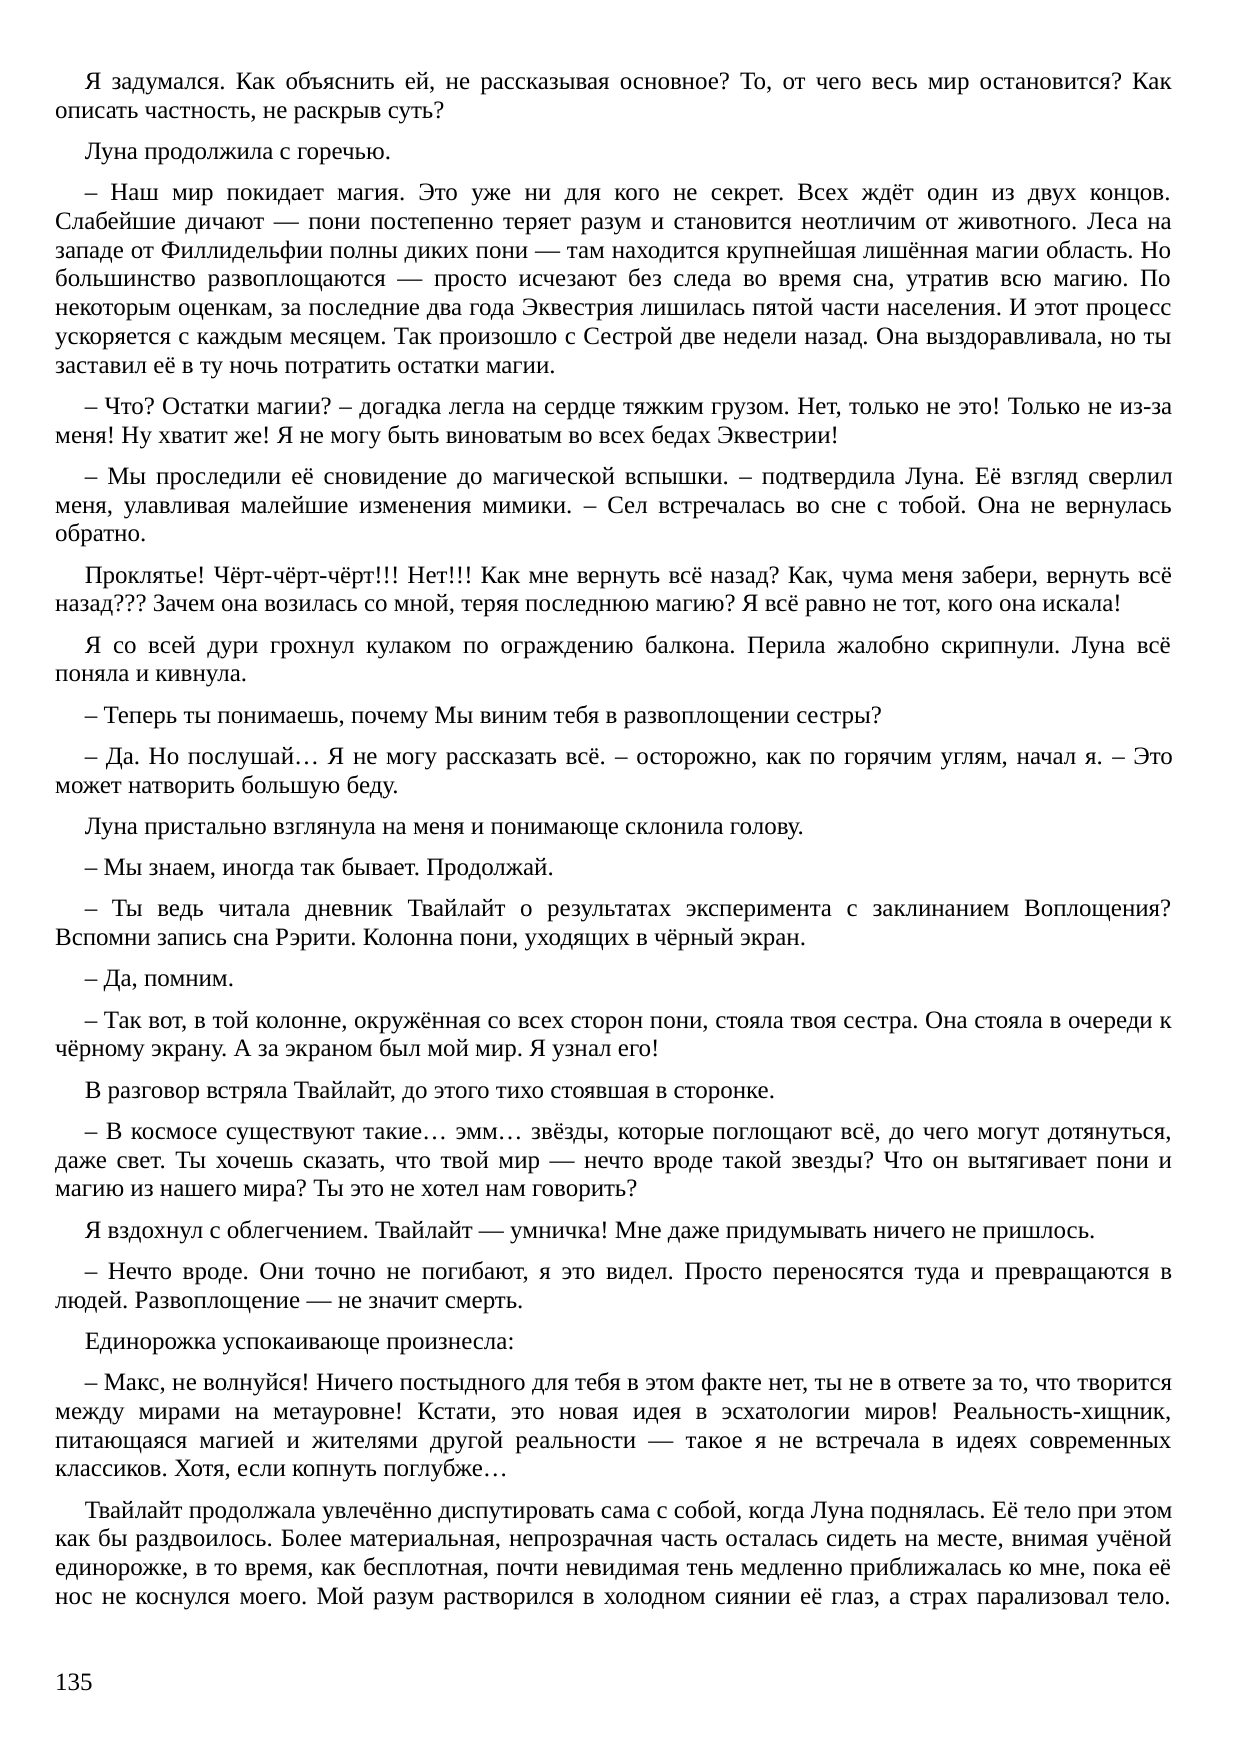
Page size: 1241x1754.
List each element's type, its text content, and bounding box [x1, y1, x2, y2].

text Луна пристально взглянула на меня и понимающе склонила голову. [55, 811, 1173, 840]
text – В космосе существуют такие… эмм… звёзды, которые поглощают всё, до чего могут дотянуться, даже свет. Ты хочешь сказать, что твой мир — нечто вроде такой звезды? Что он вытягивает пони и магию из нашего мира? Ты это не хотел нам говорить? [55, 1116, 1173, 1202]
text – Нечто вроде. Они точно не погибают, я это видел. Просто переносятся туда и превращаются в людей. Развоплощение — не значит смерть. [55, 1256, 1173, 1313]
text – Теперь ты понимаешь, почему Мы виним тебя в развоплощении сестры? [55, 700, 1173, 728]
text Я задумался. Как объяснить ей, не рассказывая основное? То, от чего весь мир остановится? Как описать частность, не раскрыв суть? [55, 66, 1173, 123]
text Единорожка успокаивающе произнесла: [55, 1326, 1173, 1355]
text – Ты ведь читала дневник Твайлайт о результатах эксперимента с заклинанием Воплощения? Вспомни запись сна Рэрити. Колонна пони, уходящих в чёрный экран. [55, 893, 1173, 951]
text – Да. Но послушай… Я не могу рассказать всё. – осторожно, как по горячим углям, начал я. – Это может натворить большую беду. [55, 741, 1173, 798]
text – Макс, не волнуйся! Ничего постыдного для тебя в этом факте нет, ты не в ответе за то, что творится между мирами на метауровне! Кстати, это новая идея в эсхатологии миров! Реальность-хищник, питающаяся магией и жителями другой реальности — такое я не встречала в идеях современных классиков. Хотя, если копнуть поглубже… [55, 1367, 1173, 1482]
text Я со всей дури грохнул кулаком по ограждению балкона. Перила жалобно скрипнули. Луна всё поняла и кивнула. [55, 630, 1173, 687]
text – Так вот, в той колонне, окружённая со всех сторон пони, стояла твоя сестра. Она стояла в очереди к чёрному экрану. А за экраном был мой мир. Я узнал его! [55, 1005, 1173, 1062]
text Проклятье! Чёрт-чёрт-чёрт!!! Нет!!! Как мне вернуть всё назад? Как, чума меня забери, вернуть всё назад??? Зачем она возилась со мной, теряя последнюю магию? Я всё равно не тот, кого она искала! [55, 560, 1173, 617]
text Луна продолжила с горечью. [55, 136, 1173, 165]
text В разговор встряла Твайлайт, до этого тихо стоявшая в сторонке. [55, 1075, 1173, 1103]
text – Наш мир покидает магия. Это уже ни для кого не секрет. Всех ждёт один из двух концов. Слабейшие дичают — пони постепенно теряет разум и становится неотличим от животного. Леса на западе от Филлидельфии полны диких пони — там находится крупнейшая лишённая магии область. Но большинство развоплощаются — просто исчезают без следа во время сна, утратив всю магию. По некоторым оценкам, за последние два года Эквестрия лишилась пятой части населения. И этот процесс ускоряется с каждым месяцем. Так произошло с Сестрой две недели назад. Она выздоравливала, но ты заставил её в ту ночь потратить остатки магии. [55, 177, 1173, 378]
text – Мы проследили её сновидение до магической вспышки. – подтвердила Луна. Её взгляд сверлил меня, улавливая малейшие изменения мимики. – Сел встречалась во сне с тобой. Она не вернулась обратно. [55, 461, 1173, 547]
text Я вздохнул с облегчением. Твайлайт — умничка! Мне даже придумывать ничего не пришлось. [55, 1215, 1173, 1243]
text – Да, помним. [55, 963, 1173, 992]
text – Мы знаем, иногда так бывает. Продолжай. [55, 852, 1173, 881]
text Твайлайт продолжала увлечённо диспутировать сама с собой, когда Луна поднялась. Её тело при этом как бы раздвоилось. Более материальная, непрозрачная часть осталась сидеть на месте, внимая учёной единорожке, в то время, как бесплотная, почти невидимая тень медленно приближалась ко мне, пока её нос не коснулся моего. Мой разум растворился в холодном сиянии её глаз, а страх парализовал тело. [55, 1495, 1173, 1610]
text – Что? Остатки магии? – догадка легла на сердце тяжким грузом. Нет, только не это! Только не из-за меня! Ну хватит же! Я не могу быть виноватым во всех бедах Эквестрии! [55, 391, 1173, 448]
